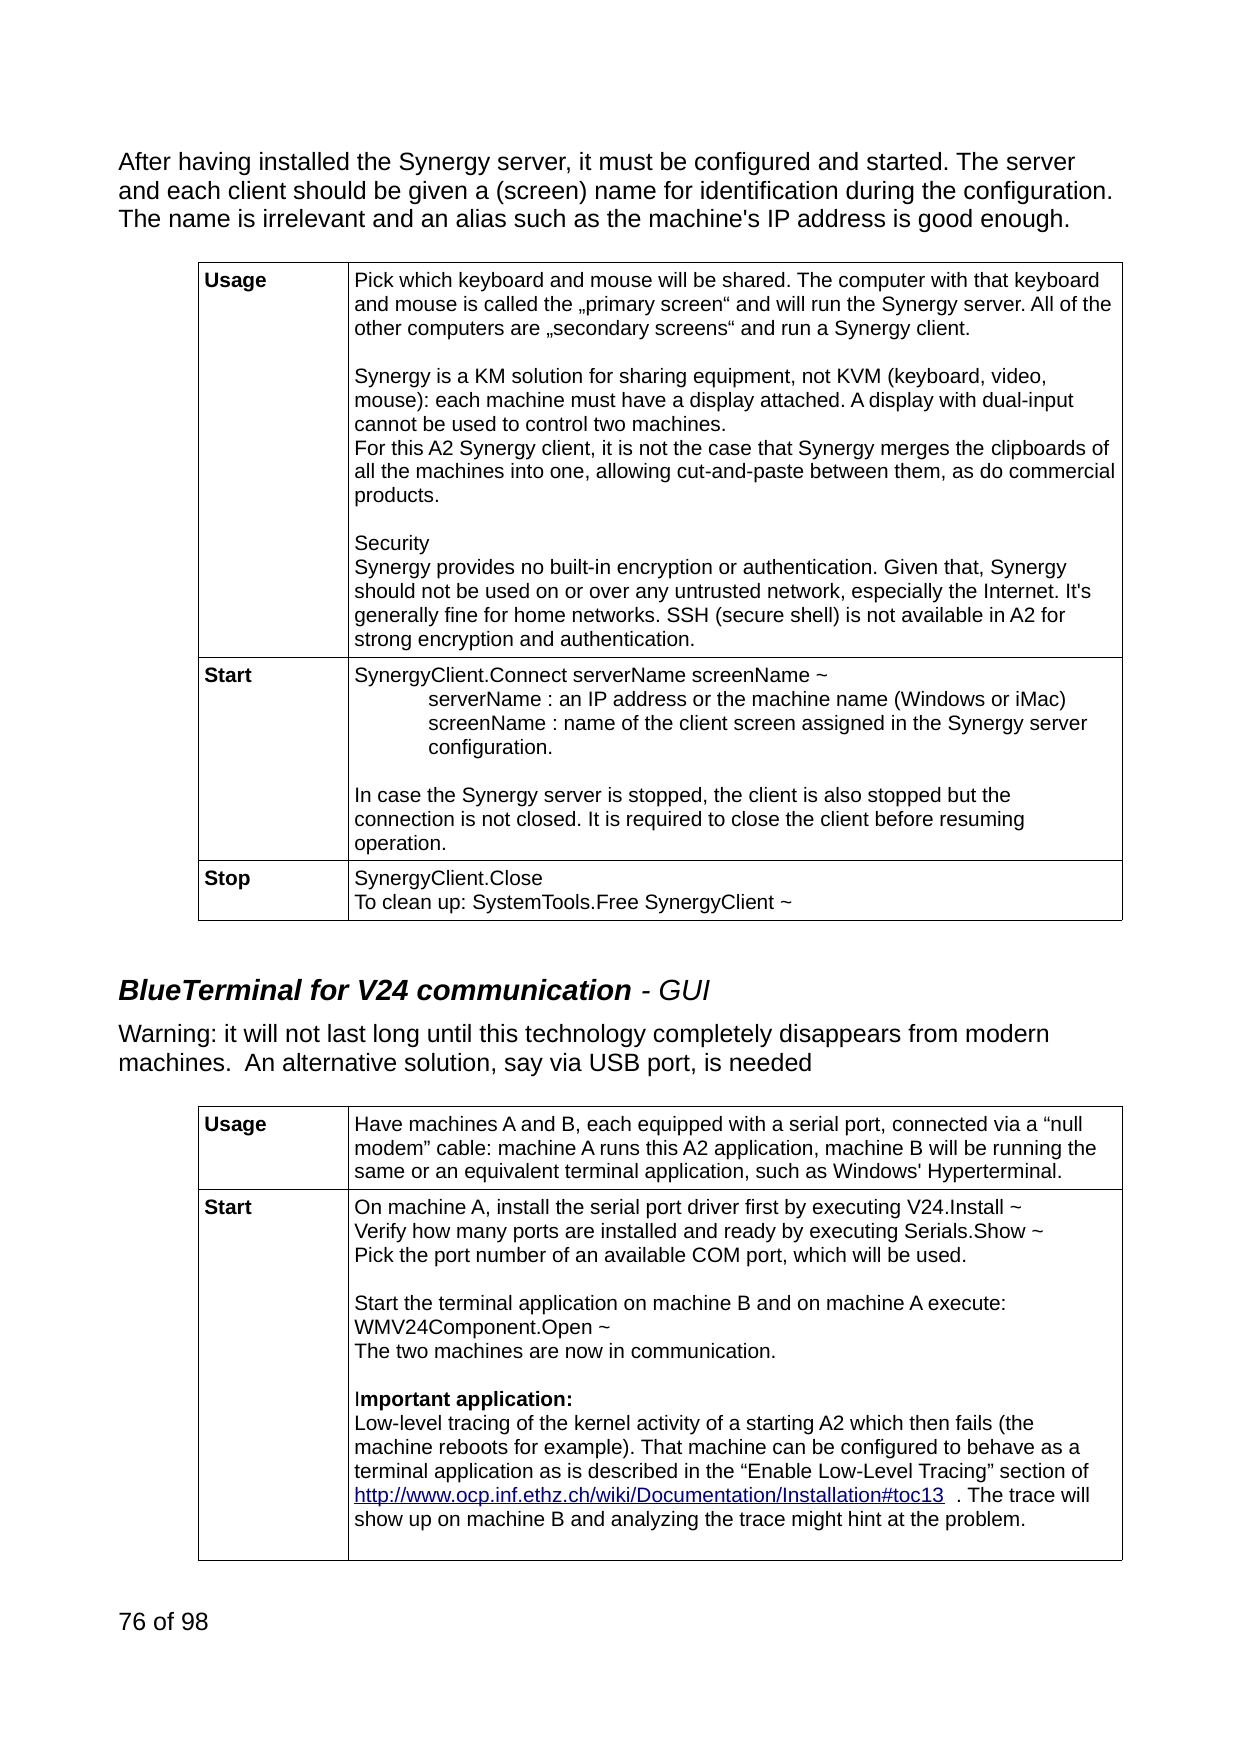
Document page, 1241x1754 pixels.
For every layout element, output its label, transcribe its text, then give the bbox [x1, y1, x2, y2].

table_cell Start [199, 658, 348, 860]
table_header Usage [199, 263, 348, 657]
table_cell Start [199, 1190, 348, 1560]
table_cell SynergyClient.Close To clean up: SystemTools.Free SynergyClient ~ [349, 861, 1122, 919]
table_header Have machines A and B, each equipped with a serial port, connected via a “null modem” cable: machine A runs this A2 application, machine B will be running the same or an equivalent terminal application, such as Windows' Hyperterminal. [349, 1107, 1122, 1189]
table_cell SynergyClient.Connect serverName screenName ~ serverName : an IP address or the machine name (Windows or iMac) screenName : name of the client screen assigned in the Synergy server configuration. In case the Synergy server is stopped, the client is also stopped but the connection is not closed. It is required to close the client before resuming operation. [349, 658, 1122, 860]
table_header Pick which keyboard and mouse will be shared. The computer with that keyboard and mouse is called the „primary screen“ and will run the Synergy server. All of the other computers are „secondary screens“ and run a Synergy client. Synergy is a KM solution for sharing equipment, not KVM (keyboard, video, mouse): each machine must have a display attached. A display with dual-input cannot be used to control two machines. For this A2 Synergy client, it is not the case that Synergy merges the clipboards of all the machines into one, allowing cut-and-paste between them, as do commercial products. Security Synergy provides no built-in encryption or authentication. Given that, Synergy should not be used on or over any untrusted network, especially the Internet. It's generally fine for home networks. SSH (secure shell) is not available in A2 for strong encryption and authentication. [349, 263, 1122, 657]
table_header Usage [199, 1107, 348, 1189]
table_cell On machine A, install the serial port driver first by executing V24.Install ~ Verify how many ports are installed and ready by executing Serials.Show ~ Pick the port number of an available COM port, which will be used. Start the terminal application on machine B and on machine A execute: WMV24Component.Open ~ The two machines are now in communication. Important application: Low-level tracing of the kernel activity of a starting A2 which then fails (the machine reboots for example). That machine can be configured to behave as a terminal application as is described in the “Enable Low-Level Tracing” section of http://www.ocp.inf.ethz.ch/wiki/Documentation/Installation#toc13 . The trace will show up on machine B and analyzing the trace might hint at the problem. [349, 1190, 1122, 1560]
subtitle BlueTerminal for V24 communication - GUI [118, 973, 1122, 1007]
text After having installed the Synergy server, it must be configured and started. The server and each client should be given a (screen) name for identification during the configuration. The name is irrelevant and an alias such as the machine's IP address is good enough. [118, 147, 1122, 233]
text Warning: it will not last long until this technology completely disappears from modern machines. An alternative solution, say via USB port, is needed [118, 1019, 1122, 1077]
table_cell Stop [199, 861, 348, 919]
